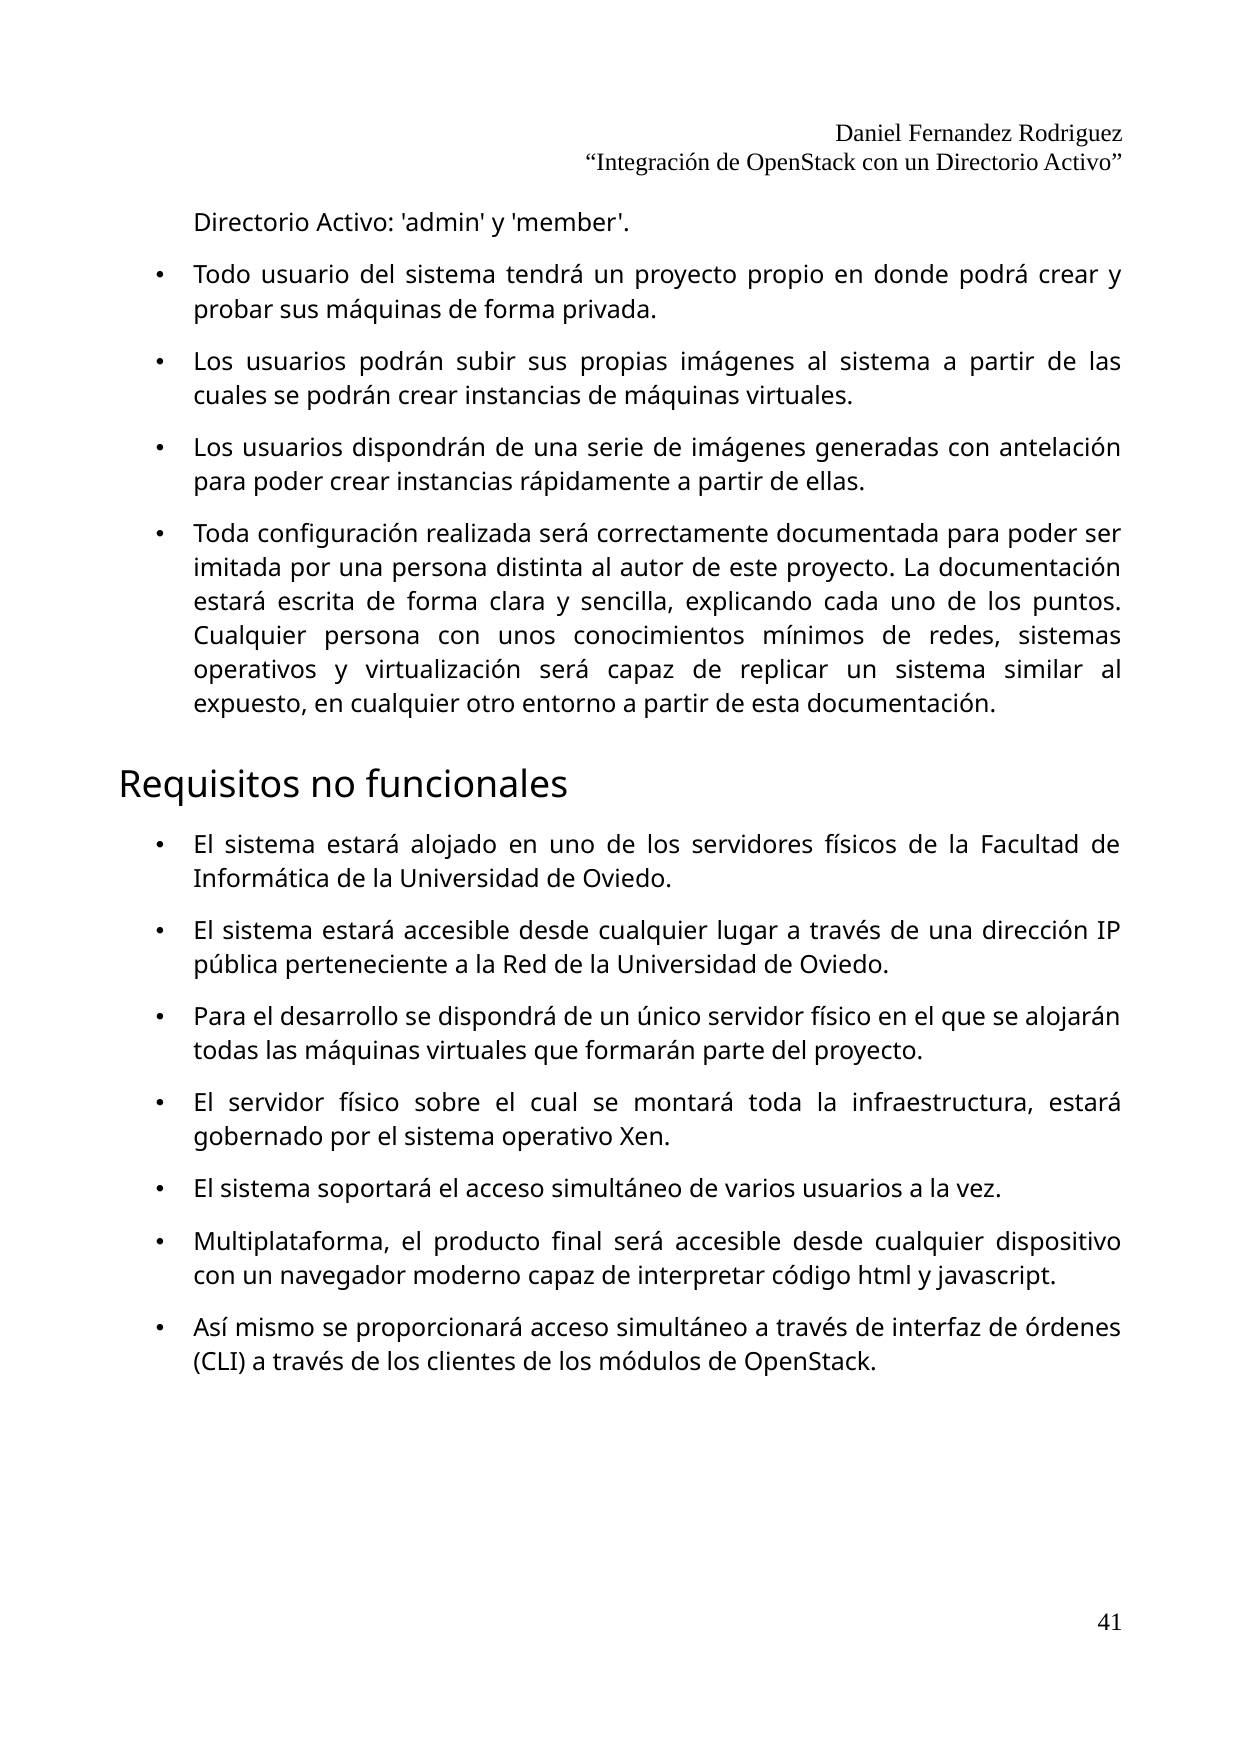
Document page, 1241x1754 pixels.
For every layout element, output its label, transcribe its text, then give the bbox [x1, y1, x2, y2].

list El sistema estará accesible desde cualquier lugar a través de una dirección IP pública perteneciente a la Red de la Universidad de Oviedo. [156, 913, 1122, 981]
list El servidor físico sobre el cual se montará toda la infraestructura, estará gobernado por el sistema operativo Xen. [156, 1085, 1122, 1153]
list Todo usuario del sistema tendrá un proyecto propio en donde podrá crear y probar sus máquinas de forma privada. [156, 257, 1122, 325]
list Toda configuración realizada será correctamente documentada para poder ser imitada por una persona distinta al autor de este proyecto. La documentación estará escrita de forma clara y sencilla, explicando cada uno de los puntos. Cualquier persona con unos conocimientos mínimos de redes, sistemas operativos y virtualización será capaz de replicar un sistema similar al expuesto, en cualquier otro entorno a partir de esta documentación. [156, 516, 1122, 720]
list El sistema soportará el acceso simultáneo de varios usuarios a la vez. [156, 1171, 1122, 1205]
list Multiplataforma, el producto final será accesible desde cualquier dispositivo con un navegador moderno capaz de interpretar código html y javascript. [156, 1223, 1122, 1291]
list Los usuarios dispondrán de una serie de imágenes generadas con antelación para poder crear instancias rápidamente a partir de ellas. [156, 429, 1122, 498]
list Directorio Activo: 'admin' y 'member'. [156, 205, 1122, 239]
list Así mismo se proporcionará acceso simultáneo a través de interfaz de órdenes (CLI) a través de los clientes de los módulos de OpenStack. [156, 1309, 1122, 1377]
subtitle Requisitos no funcionales [118, 757, 1122, 808]
list Los usuarios podrán subir sus propias imágenes al sistema a partir de las cuales se podrán crear instancias de máquinas virtuales. [156, 343, 1122, 411]
list Para el desarrollo se dispondrá de un único servidor físico en el que se alojarán todas las máquinas virtuales que formarán parte del proyecto. [156, 999, 1122, 1067]
list El sistema estará alojado en uno de los servidores físicos de la Facultad de Informática de la Universidad de Oviedo. [156, 827, 1122, 895]
